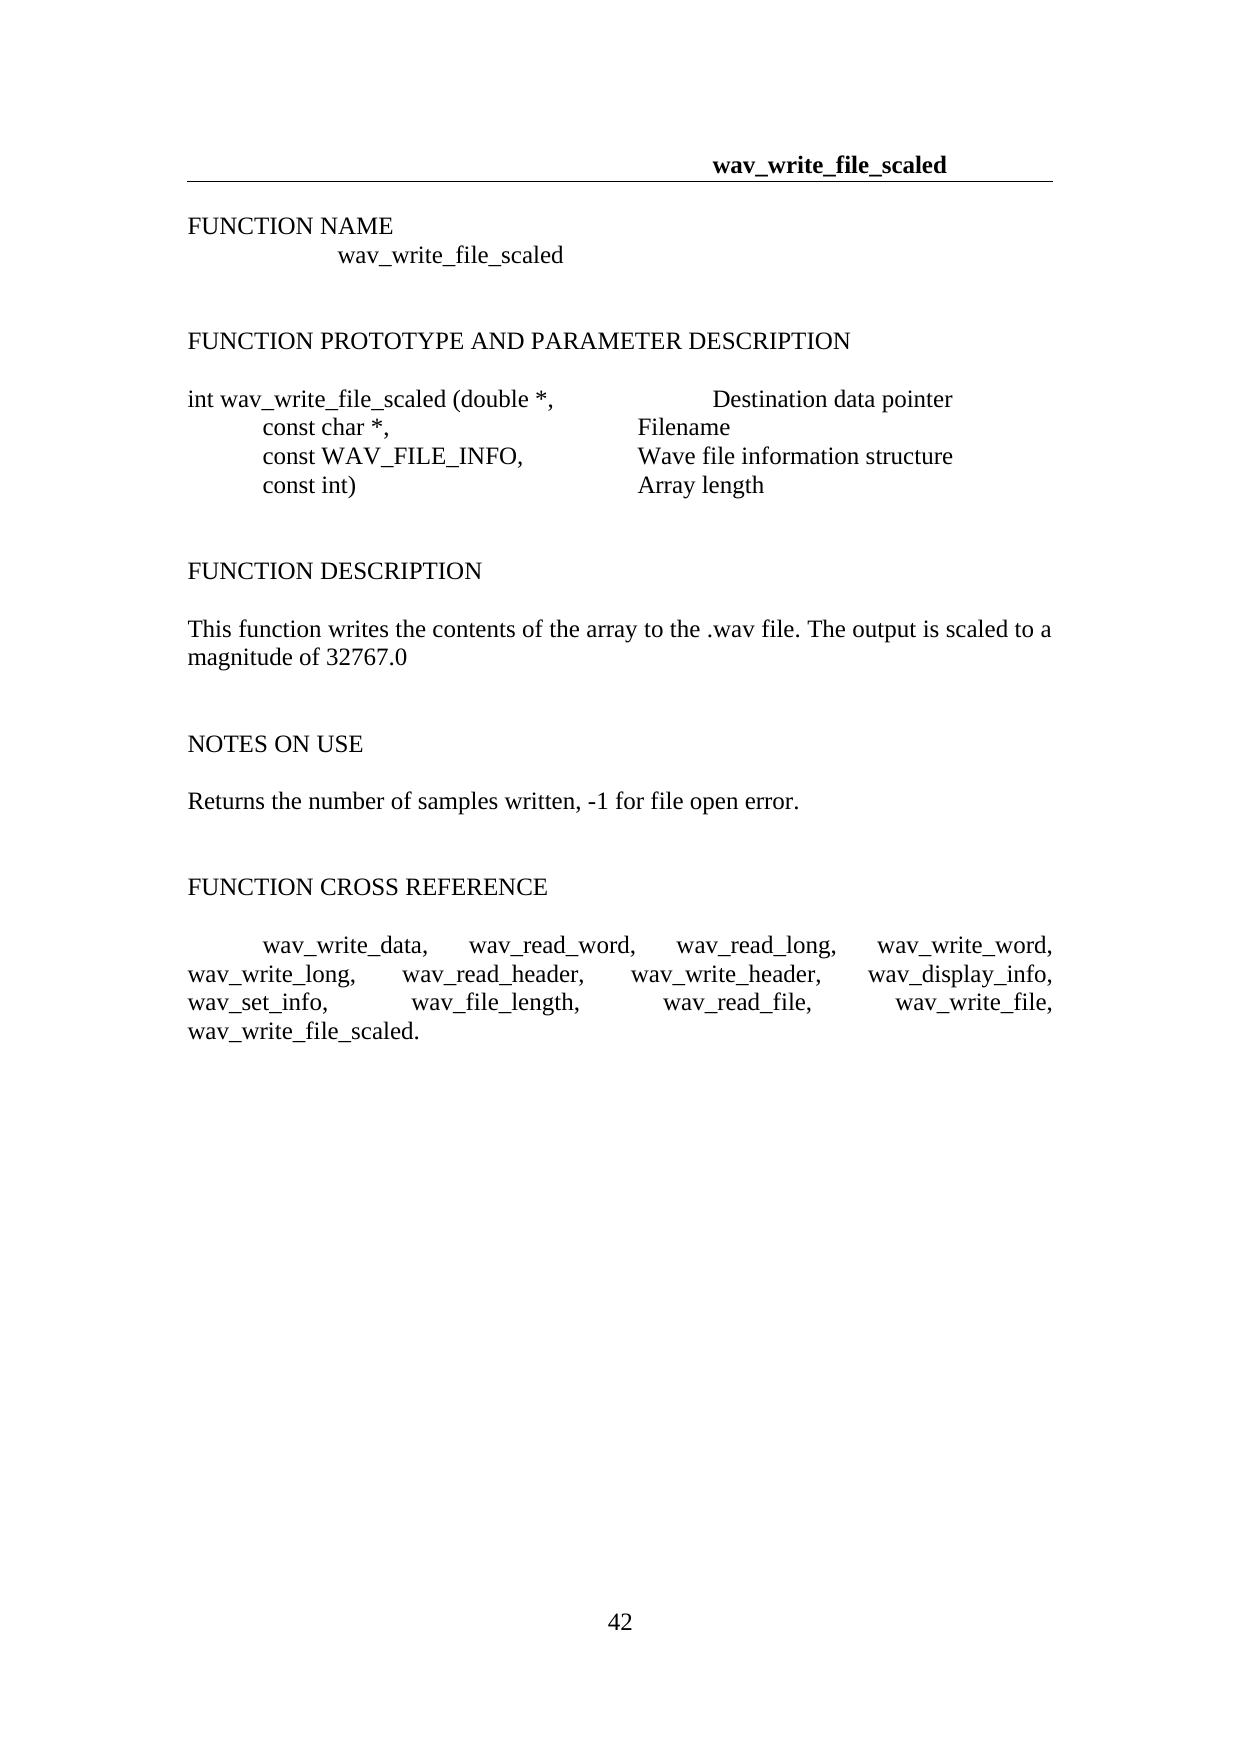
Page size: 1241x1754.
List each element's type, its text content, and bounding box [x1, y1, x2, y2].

text FUNCTION NAME [187, 211, 1053, 240]
text wav_write_data, wav_read_word, wav_read_long, wav_write_word, wav_write_long, wav_read_header, wav_write_header, wav_display_info, wav_set_info, wav_file_length, wav_read_file, wav_write_file, wav_write_file_scaled. [187, 930, 1053, 1045]
subtitle wav_write_file_scaled [187, 150, 1053, 181]
text FUNCTION DESCRIPTION [187, 556, 1053, 585]
text const WAV_FILE_INFO, Wave file information structure [187, 441, 1053, 470]
text int wav_write_file_scaled (double *, Destination data pointer [187, 384, 1053, 412]
text NOTES ON USE [187, 729, 1053, 757]
text wav_write_file_scaled [187, 240, 1053, 269]
text FUNCTION PROTOTYPE AND PARAMETER DESCRIPTION [187, 326, 1053, 355]
text const char *, Filename [187, 412, 1053, 441]
text FUNCTION CROSS REFERENCE [187, 872, 1053, 901]
text const int) Array length [187, 470, 1053, 499]
text This function writes the contents of the array to the .wav file. The output is scaled to a magnitude of 32767.0 [187, 614, 1053, 671]
text Returns the number of samples written, -1 for file open error. [187, 786, 1053, 815]
